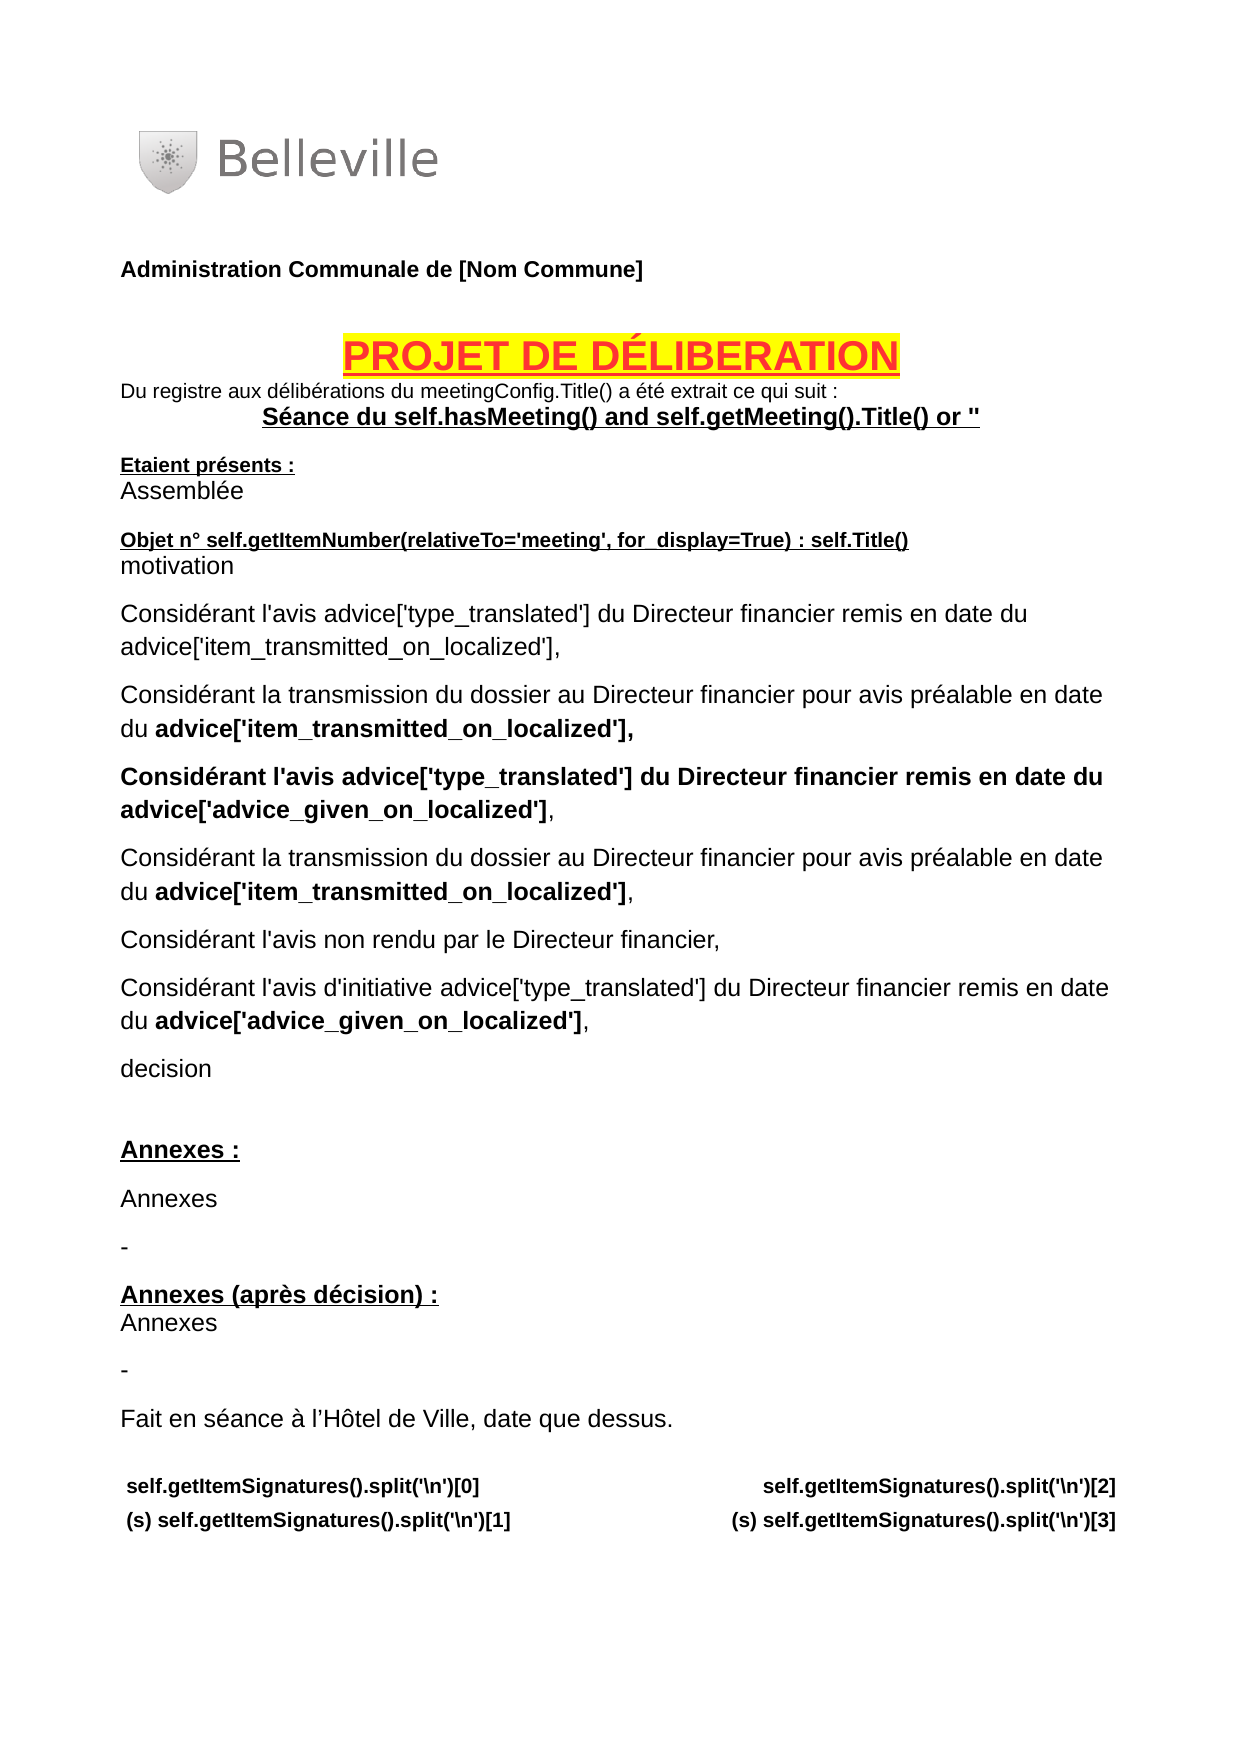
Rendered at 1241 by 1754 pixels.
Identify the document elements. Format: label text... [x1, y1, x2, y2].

text Objet n° self.getItemNumber(relativeTo='meeting', for_display=True) : self.Title() [120, 505, 1122, 552]
text Considérant l'avis advice['type_translated'] du Directeur financier remis en date du advice['item_transmitted_on_localized'], [120, 599, 1122, 661]
picture [120, 118, 466, 207]
text Annexes [120, 1184, 1122, 1212]
text Séance du self.hasMeeting() and self.getMeeting().Title() or '' [120, 403, 1122, 431]
text Considérant l'avis d'initiative advice['type_translated'] du Directeur financier remis en date du advice['advice_given_on_localized'], [120, 973, 1122, 1035]
text Annexes [120, 1308, 1122, 1336]
text Fait en séance à l’Hôtel de Ville, date que dessus. [120, 1404, 1122, 1432]
table_header [120, 1453, 621, 1468]
table_cell self.getItemSignatures().split('\n')[0] [120, 1469, 621, 1503]
text Considérant la transmission du dossier au Directeur financier pour avis préalable en date du advice['item_transmitted_on_localized'], [120, 681, 1122, 742]
text Considérant l'avis non rendu par le Directeur financier, [120, 925, 1122, 953]
text motivation [120, 552, 1122, 579]
text Annexes : [120, 1103, 1122, 1164]
text PROJET DE DÉLIBERATION [120, 333, 1122, 379]
table_cell (s) self.getItemSignatures().split('\n')[3] [621, 1503, 1122, 1538]
text Assemblée [120, 477, 1122, 505]
text Considérant l'avis advice['type_translated'] du Directeur financier remis en date du advice['advice_given_on_localized'], [120, 762, 1122, 824]
text Administration Communale de [Nom Commune] [120, 257, 1122, 313]
table_header [621, 1453, 1122, 1468]
text - [120, 1356, 1122, 1384]
text decision [120, 1055, 1122, 1083]
text Annexes (après décision) : [120, 1280, 1122, 1308]
table_cell (s) self.getItemSignatures().split('\n')[1] [120, 1503, 621, 1538]
text Etaient présents : [120, 431, 1122, 477]
text Considérant la transmission du dossier au Directeur financier pour avis préalable en date du advice['item_transmitted_on_localized'], [120, 844, 1122, 905]
text Du registre aux délibérations du meetingConfig.Title() a été extrait ce qui suit : [120, 379, 1122, 403]
table_cell self.getItemSignatures().split('\n')[2] [621, 1469, 1122, 1503]
text - [120, 1232, 1122, 1260]
